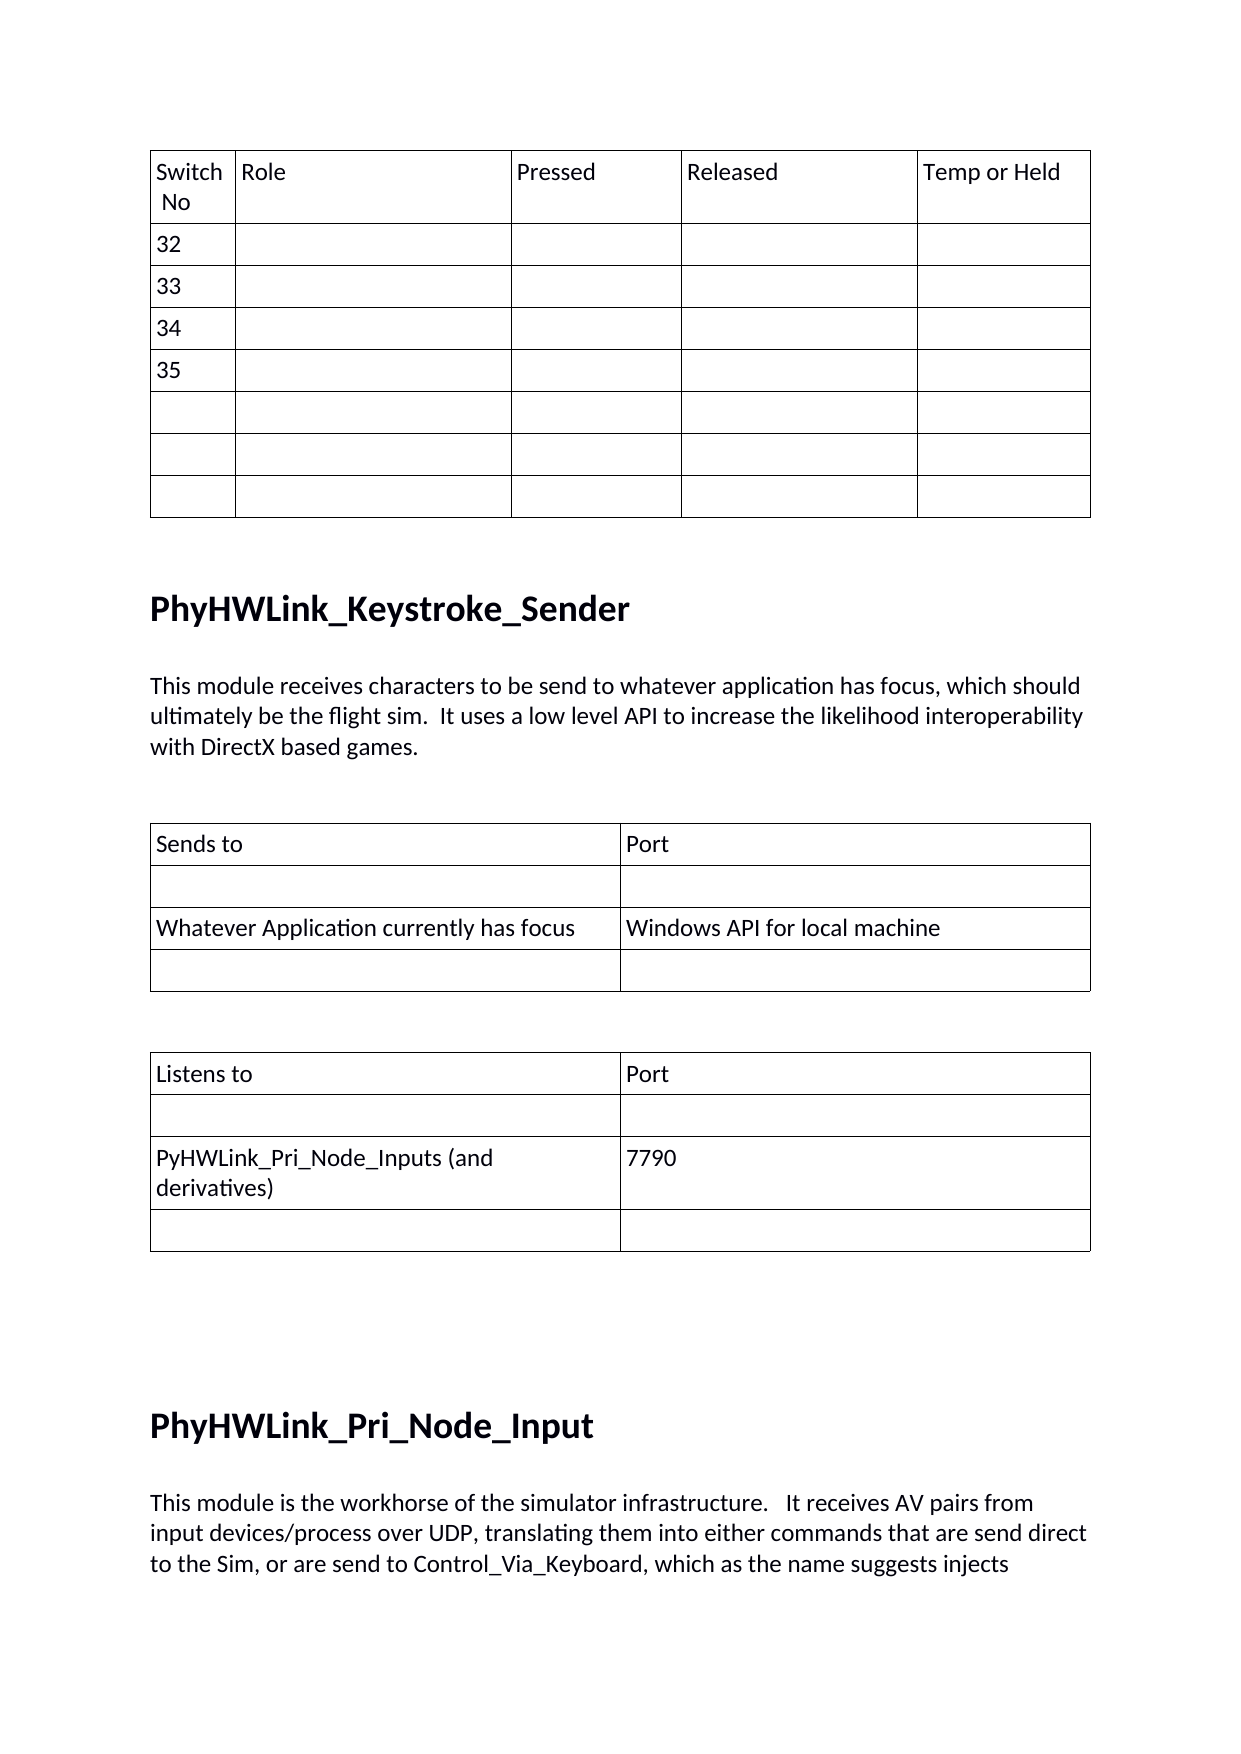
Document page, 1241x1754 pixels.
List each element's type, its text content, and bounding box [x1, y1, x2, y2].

table_cell 7790 [621, 1137, 1090, 1209]
table_cell [236, 350, 511, 391]
table_cell [918, 266, 1090, 307]
table_cell [621, 950, 1090, 991]
table_cell 35 [151, 350, 235, 391]
table_cell [512, 434, 681, 475]
table_header Released [682, 151, 917, 223]
table_cell [151, 1095, 620, 1136]
table_header Port [621, 1053, 1090, 1094]
table_cell [236, 224, 511, 265]
table_cell 32 [151, 224, 235, 265]
table_cell [682, 434, 917, 475]
subtitle PhyHWLink_Pri_Node_Input [150, 1402, 1090, 1448]
table_cell [682, 266, 917, 307]
table_cell Whatever Application currently has focus [151, 908, 620, 949]
table_cell [918, 308, 1090, 349]
table_header Port [621, 824, 1090, 865]
table_cell 34 [151, 308, 235, 349]
table_cell [151, 476, 235, 517]
table_header Listens to [151, 1053, 620, 1094]
table_cell [918, 224, 1090, 265]
table_cell [151, 434, 235, 475]
table_cell [236, 392, 511, 433]
table_cell [682, 224, 917, 265]
table_cell [236, 434, 511, 475]
table_cell [512, 350, 681, 391]
table_cell [682, 308, 917, 349]
table_header Role [236, 151, 511, 223]
table_cell Windows API for local machine [621, 908, 1090, 949]
table_header Sends to [151, 824, 620, 865]
table_cell [682, 392, 917, 433]
table_cell [512, 392, 681, 433]
table_cell [236, 308, 511, 349]
table_header Switch No [151, 151, 235, 223]
table_cell [512, 224, 681, 265]
table_cell [512, 308, 681, 349]
table_cell [621, 866, 1090, 907]
table_cell [918, 476, 1090, 517]
table_cell 33 [151, 266, 235, 307]
table_cell [512, 266, 681, 307]
table_cell PyHWLink_Pri_Node_Inputs (and derivatives) [151, 1137, 620, 1209]
table_header Pressed [512, 151, 681, 223]
subtitle PhyHWLink_Keystroke_Sender [150, 585, 1090, 631]
table_cell [151, 950, 620, 991]
table_cell [682, 350, 917, 391]
table_cell [682, 476, 917, 517]
text This module is the workhorse of the simulator infrastructure. It receives AV pairs from input devices/process over UDP, translating them into either commands that are send direct to the Sim, or are send to Control_Via_Keyboard, which as the name suggests injects [150, 1487, 1090, 1579]
table_cell [512, 476, 681, 517]
table_cell [151, 1210, 620, 1251]
text This module receives characters to be send to whatever application has focus, which should ultimately be the flight sim. It uses a low level API to increase the likelihood interoperability with DirectX based games. [150, 670, 1090, 762]
table_cell [151, 866, 620, 907]
table_cell [151, 392, 235, 433]
table_cell [918, 392, 1090, 433]
table_cell [236, 266, 511, 307]
table_cell [918, 434, 1090, 475]
table_cell [918, 350, 1090, 391]
table_cell [236, 476, 511, 517]
table_header Temp or Held [918, 151, 1090, 223]
table_cell [621, 1095, 1090, 1136]
table_cell [621, 1210, 1090, 1251]
